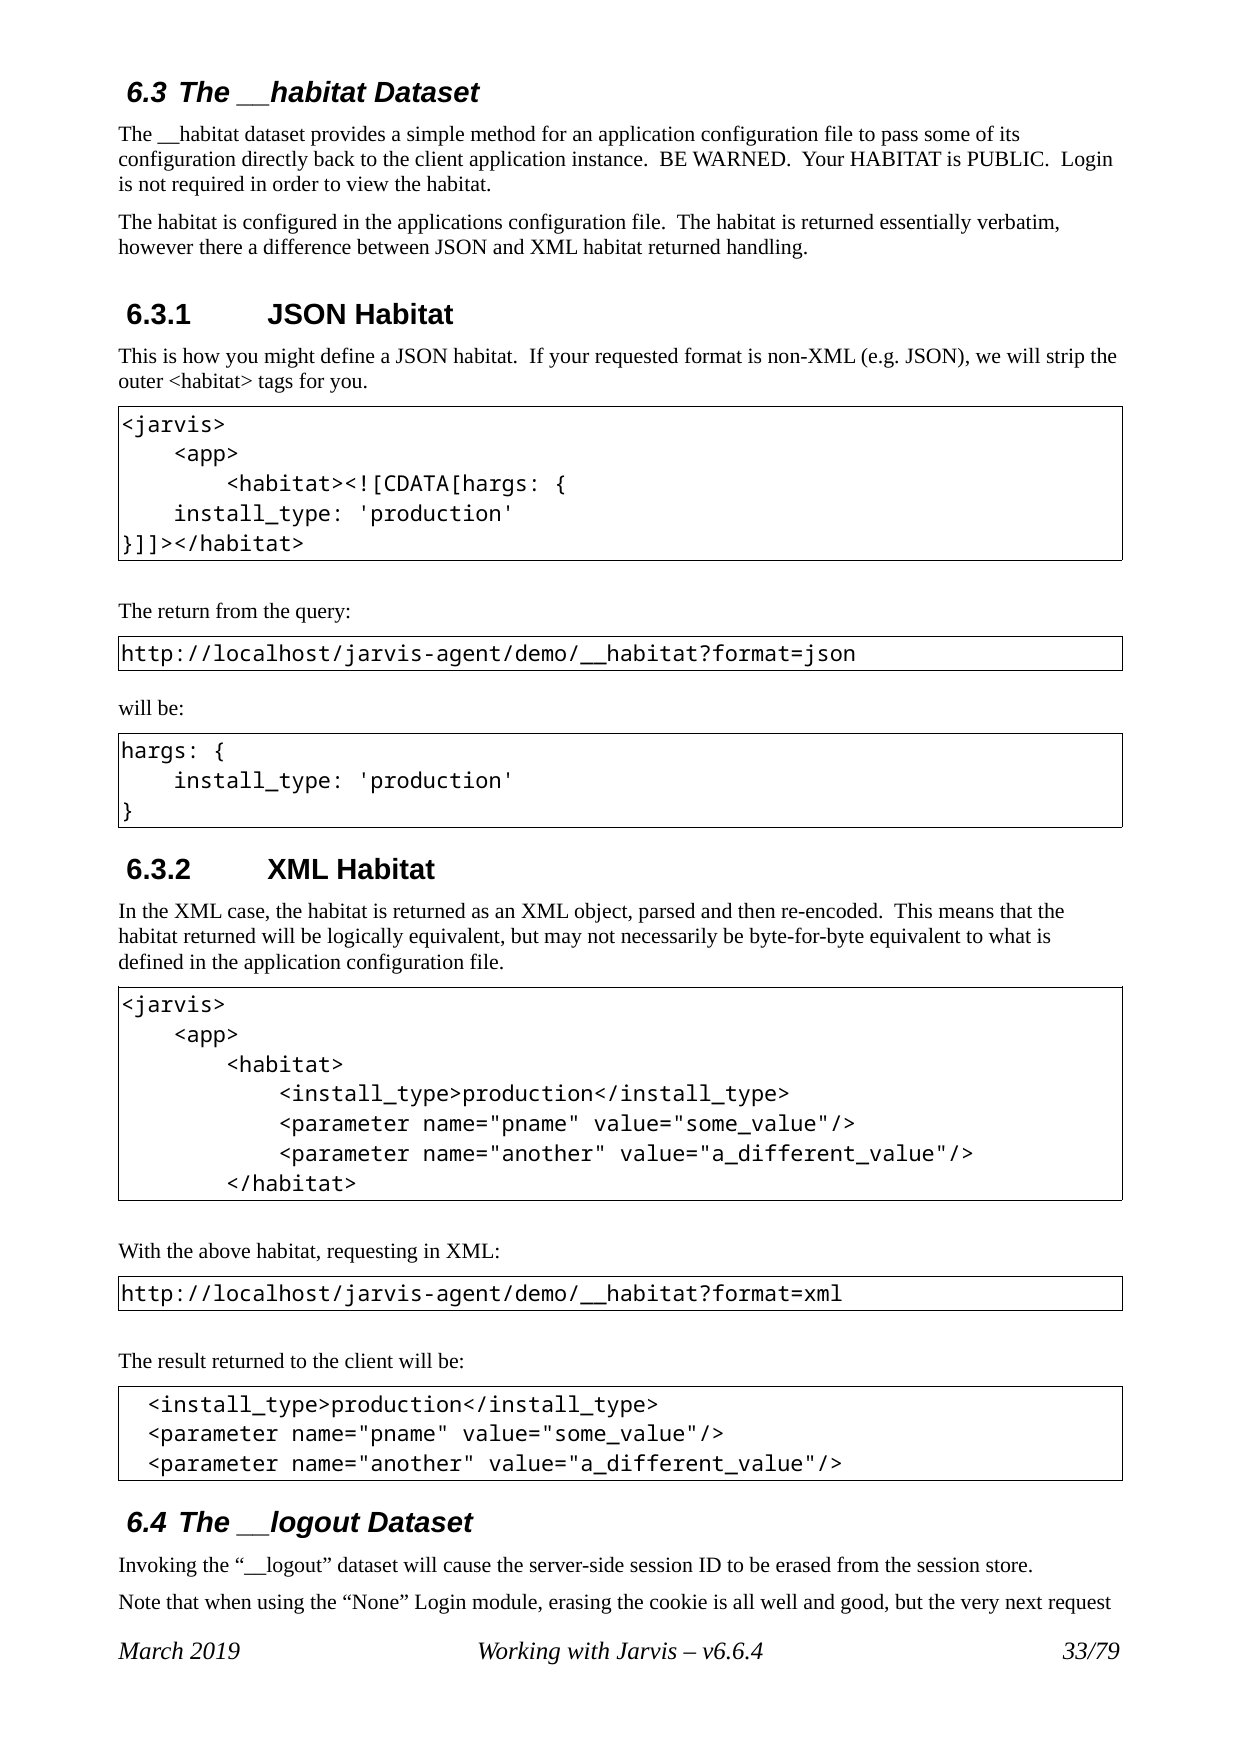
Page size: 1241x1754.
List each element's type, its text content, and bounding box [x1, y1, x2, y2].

text <install_type>production</install_type> [119, 1387, 1122, 1416]
subtitle JSON Habitat [118, 297, 1122, 331]
subtitle The __logout Dataset [118, 1506, 1122, 1539]
text <parameter name="another" value="a_different_value"/> [119, 1446, 1122, 1480]
text install_type: 'production' [119, 495, 1122, 525]
text The habitat is configured in the applications configuration file. The habitat is returned essentially verbatim, however there a difference between JSON and XML habitat returned handling. [118, 209, 1122, 259]
text <parameter name="pname" value="some_value"/> [119, 1106, 1122, 1135]
text <parameter name="pname" value="some_value"/> [119, 1416, 1122, 1446]
text <habitat> [119, 1046, 1122, 1076]
text hargs: { [119, 734, 1122, 762]
text Note that when using the “None” Login module, erasing the cookie is all well and good, but the very next request [118, 1589, 1122, 1614]
text will be: [118, 695, 1122, 720]
text <parameter name="another" value="a_different_value"/> [119, 1135, 1122, 1165]
text }]]></habitat> [119, 525, 1122, 560]
text This is how you might define a JSON habitat. If your requested format is non-XML (e.g. JSON), we will strip the outer <habitat> tags for you. [118, 343, 1122, 393]
text <app> [119, 1016, 1122, 1046]
text <jarvis> [119, 407, 1122, 436]
text In the XML case, the habitat is returned as an XML object, parsed and then re-encoded. This means that the habitat returned will be logically equivalent, but may not necessarily be byte-for-byte equivalent to what is defined in the application configuration file. [118, 898, 1122, 974]
text <jarvis> [119, 988, 1122, 1016]
text The __habitat dataset provides a simple method for an application configuration file to pass some of its configuration directly back to the client application instance. BE WARNED. Your HABITAT is PUBLIC. Login is not required in order to view the habitat. [118, 121, 1122, 197]
text <app> [119, 436, 1122, 466]
text <habitat><![CDATA[hargs: { [119, 466, 1122, 495]
text Invoking the “__logout” dataset will cause the server-side session ID to be erased from the session store. [118, 1552, 1122, 1577]
text With the above habitat, requesting in XML: [118, 1238, 1122, 1263]
text The return from the query: [118, 598, 1122, 623]
subtitle The __habitat Dataset [118, 75, 1122, 108]
text http://localhost/jarvis-agent/demo/__habitat?format=xml [119, 1277, 1122, 1310]
subtitle XML Habitat [118, 852, 1122, 886]
text The result returned to the client will be: [118, 1348, 1122, 1373]
text </habitat> [119, 1165, 1122, 1200]
text install_type: 'production' [119, 762, 1122, 792]
text <install_type>production</install_type> [119, 1076, 1122, 1106]
text http://localhost/jarvis-agent/demo/__habitat?format=json [119, 637, 1122, 670]
text } [119, 792, 1122, 827]
